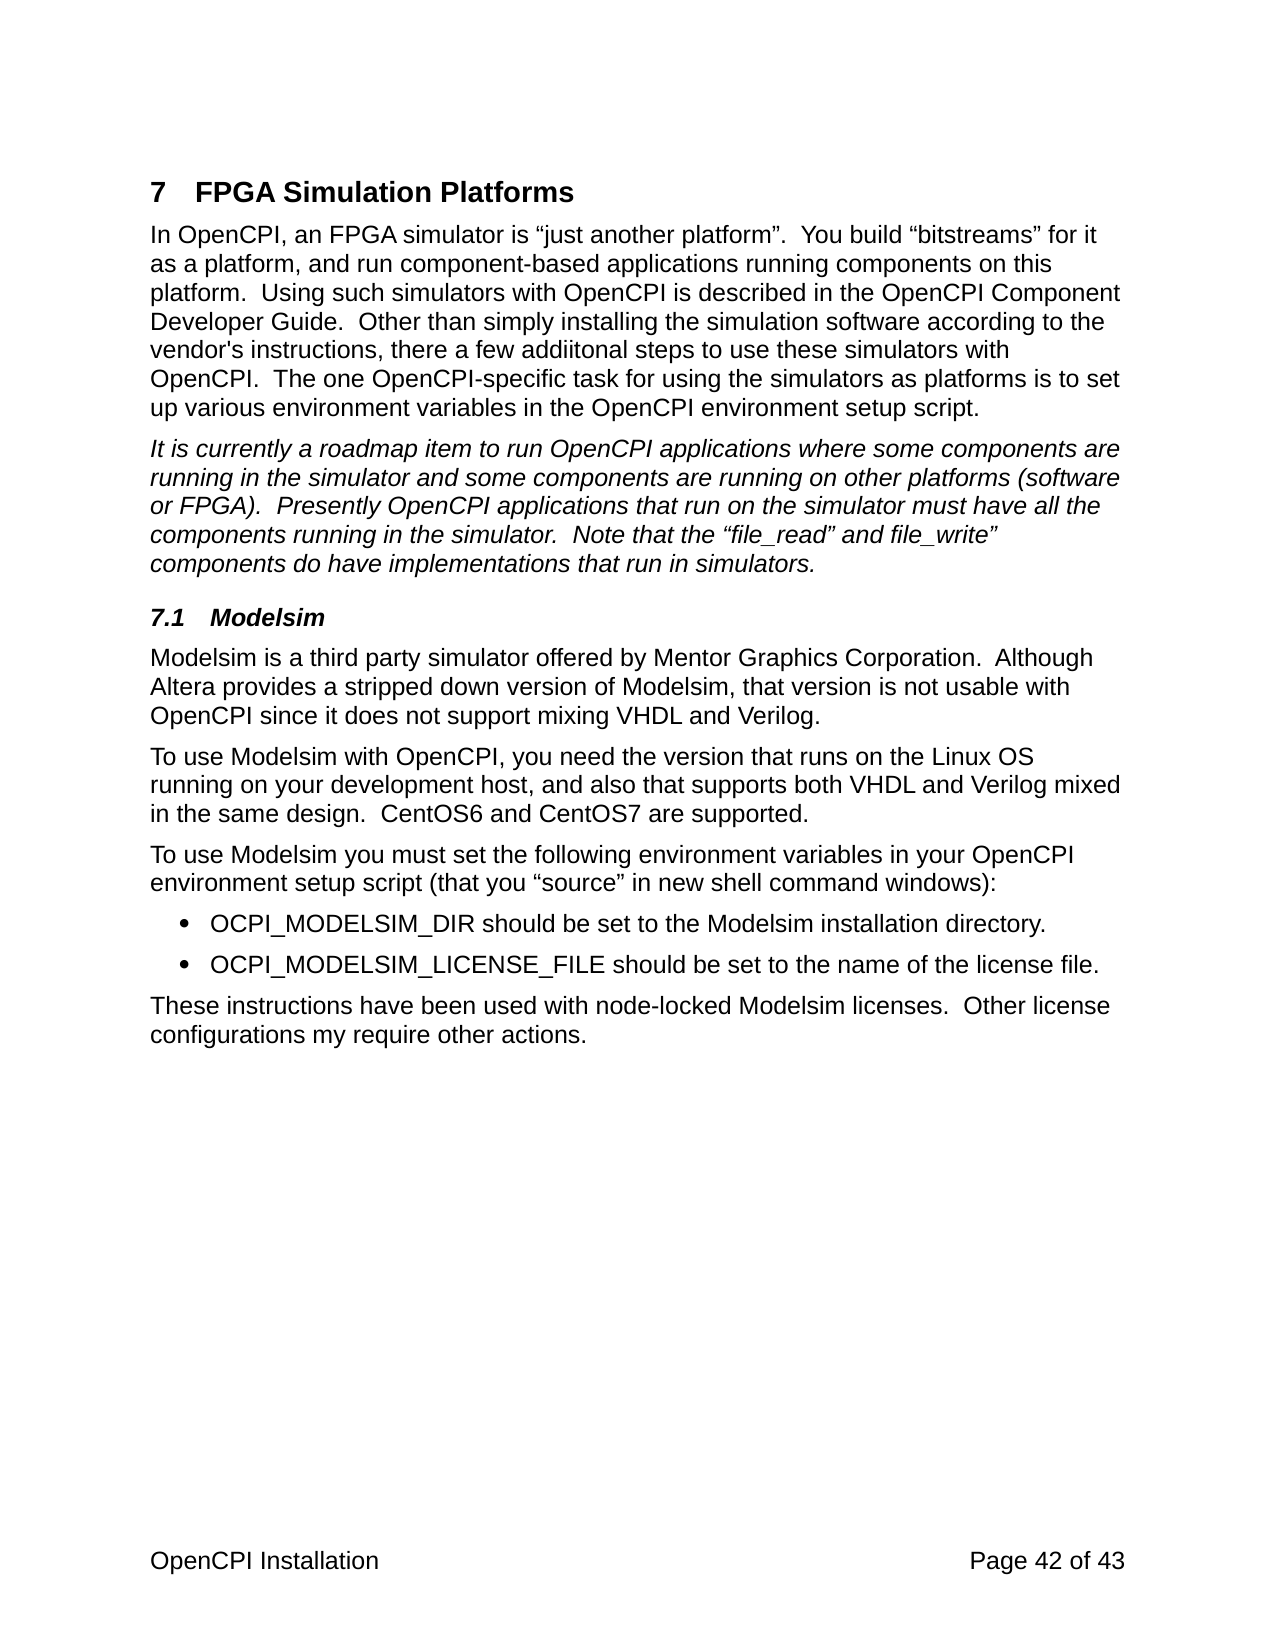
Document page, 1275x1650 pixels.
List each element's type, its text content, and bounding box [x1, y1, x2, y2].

text In OpenCPI, an FPGA simulator is “just another platform”. You build “bitstreams” for it as a platform, and run component-based applications running components on this platform. Using such simulators with OpenCPI is described in the OpenCPI Component Developer Guide. Other than simply installing the simulation software according to the vendor's instructions, there a few addiitonal steps to use these simulators with OpenCPI. The one OpenCPI-specific task for using the simulators as platforms is to set up various environment variables in the OpenCPI environment setup script. [150, 221, 1125, 422]
text To use Modelsim you must set the following environment variables in your OpenCPI environment setup script (that you “source” in new shell command windows): [150, 840, 1125, 897]
text To use Modelsim with OpenCPI, you need the version that runs on the Linux OS running on your development host, and also that supports both VHDL and Verilog mixed in the same design. CentOS6 and CentOS7 are supported. [150, 741, 1125, 828]
text These instructions have been used with node-locked Modelsim licenses. Other license configurations my require other actions. [150, 991, 1125, 1048]
text It is currently a roadmap item to run OpenCPI applications where some components are running in the simulator and some components are running on other platforms (software or FPGA). Presently OpenCPI applications that run on the simulator must have all the components running in the simulator. Note that the “file_read” and file_write” components do have implementations that run in simulators. [150, 434, 1125, 577]
list OCPI_MODELSIM_DIR should be set to the Modelsim installation directory. [180, 909, 1125, 938]
text Modelsim is a third party simulator offered by Mentor Graphics Corporation. Although Altera provides a stripped down version of Modelsim, that version is not usable with OpenCPI since it does not support mixing VHDL and Verilog. [150, 643, 1125, 729]
list OCPI_MODELSIM_LICENSE_FILE should be set to the name of the license file. [180, 950, 1125, 979]
subtitle FPGA Simulation Platforms [150, 175, 1125, 208]
subtitle Modelsim [150, 602, 1125, 631]
